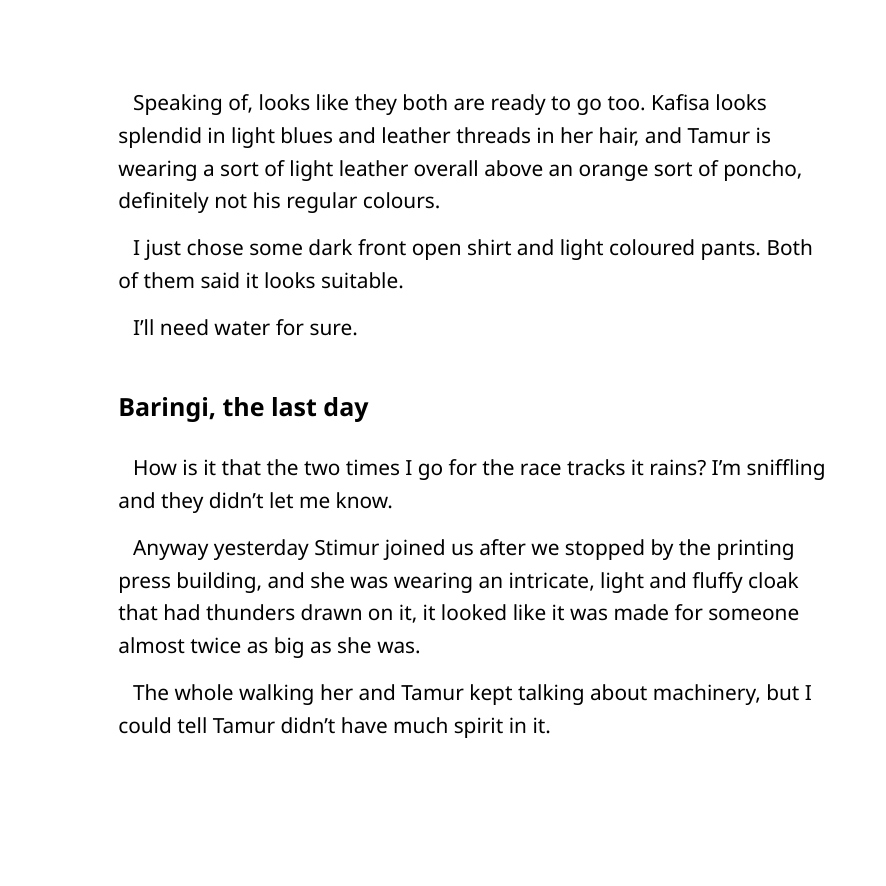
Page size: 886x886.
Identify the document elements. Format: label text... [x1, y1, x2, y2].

text I’ll need water for sure. [118, 313, 827, 342]
text Speaking of, looks like they both are ready to go too. Kafisa looks splendid in light blues and leather threads in her hair, and Tamur is wearing a sort of light leather overall above an orange sort of poncho, definitely not his regular colours. [118, 88, 827, 215]
text I just chose some dark front open shirt and light coloured pants. Both of them said it looks suitable. [118, 233, 827, 294]
text Anyway yesterday Stimur joined us after we stopped by the printing press building, and she was wearing an intricate, light and fluffy cloak that had thunders drawn on it, it looked like it was made for someone almost twice as big as she was. [118, 533, 827, 659]
text How is it that the two times I go for the race tracks it rains? I’m sniffling and they didn’t let me know. [118, 453, 827, 514]
subtitle Baringi, the last day [118, 390, 827, 424]
text The whole walking her and Tamur kept talking about machinery, but I could tell Tamur didn’t have much spirit in it. [118, 678, 827, 739]
